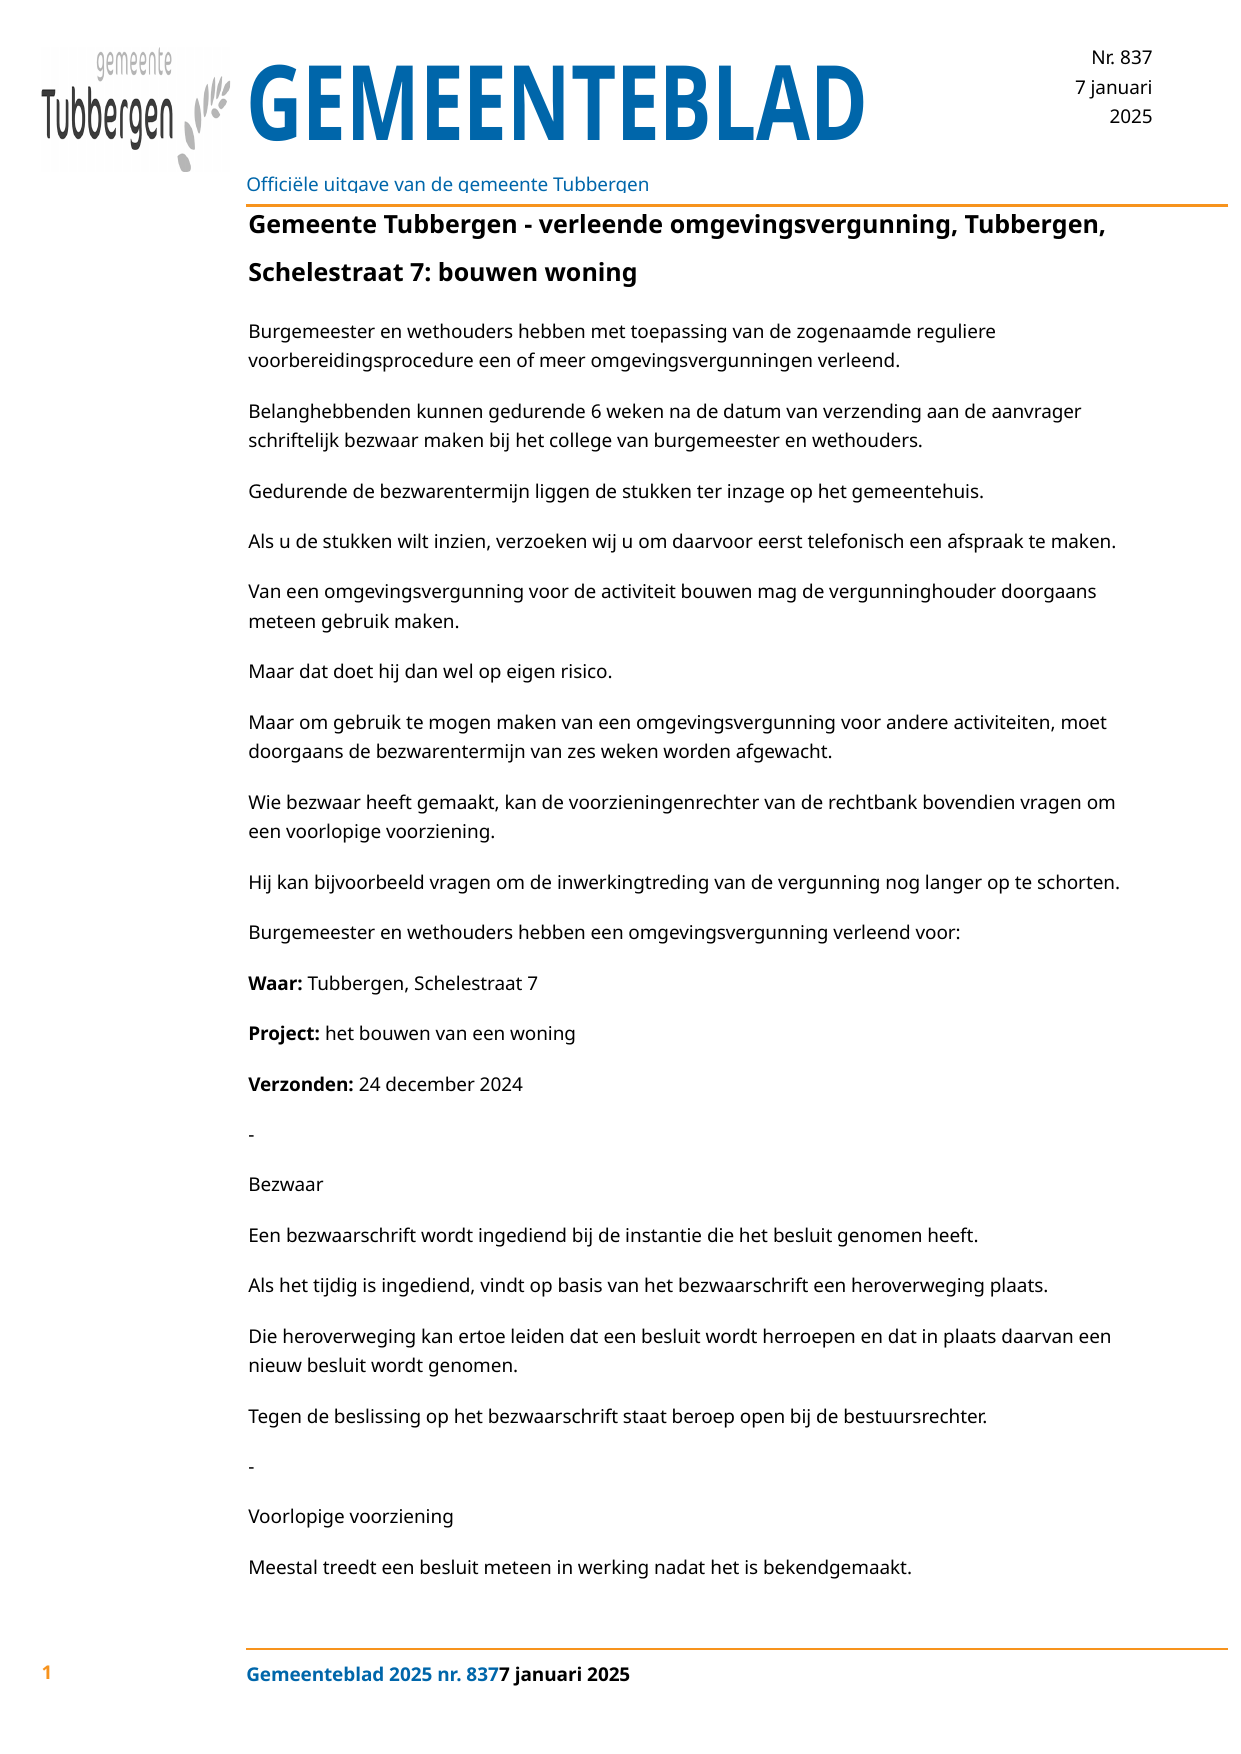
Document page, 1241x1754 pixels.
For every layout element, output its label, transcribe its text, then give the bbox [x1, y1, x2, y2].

text - [248, 1453, 1152, 1479]
text Wie bezwaar heeft gemaakt, kan de voorzieningenrechter van de rechtbank bovendien vragen om een voorlopige voorziening. [248, 789, 1152, 844]
text Maar om gebruik te mogen maken van een omgevingsvergunning voor andere activiteiten, moet doorgaans de bezwarentermijn van zes weken worden afgewacht. [248, 709, 1152, 764]
picture [41, 47, 231, 172]
text Tegen de beslissing op het bezwaarschrift staat beroep open bij de bestuursrechter. [248, 1403, 1152, 1429]
text Burgemeester en wethouders hebben met toepassing van de zogenaamde reguliere voorbereidingsprocedure een of meer omgevingsvergunningen verleend. [248, 318, 1152, 373]
text Voorlopige voorziening [248, 1504, 1152, 1529]
text Bezwaar [248, 1172, 1152, 1197]
text Project: het bouwen van een woning [248, 1020, 1152, 1046]
text Als u de stukken wilt inzien, verzoeken wij u om daarvoor eerst telefonisch een afspraak te maken. [248, 528, 1152, 554]
text Verzonden: 24 december 2024 [248, 1071, 1152, 1097]
text Maar dat doet hij dan wel op eigen risico. [248, 659, 1152, 684]
text Gemeente Tubbergen - verleende omgevingsvergunning, Tubbergen, Schelestraat 7: bouwen woning [248, 207, 1152, 288]
text Waar: Tubbergen, Schelestraat 7 [248, 970, 1152, 996]
text Die heroverweging kan ertoe leiden dat een besluit wordt herroepen en dat in plaats daarvan een nieuw besluit wordt genomen. [248, 1323, 1152, 1378]
text Gedurende de bezwarentermijn liggen de stukken ter inzage op het gemeentehuis. [248, 478, 1152, 504]
text Als het tijdig is ingediend, vindt op basis van het bezwaarschrift een heroverweging plaats. [248, 1272, 1152, 1298]
text - [248, 1121, 1152, 1147]
text Belanghebbenden kunnen gedurende 6 weken na de datum van verzending aan de aanvrager schriftelijk bezwaar maken bij het college van burgemeester en wethouders. [248, 398, 1152, 453]
text Een bezwaarschrift wordt ingediend bij de instantie die het besluit genomen heeft. [248, 1222, 1152, 1248]
text Hij kan bijvoorbeeld vragen om de inwerkingtreding van de vergunning nog langer op te schorten. [248, 869, 1152, 895]
text Meestal treedt een besluit meteen in werking nadat het is bekendgemaakt. [248, 1554, 1152, 1580]
text Van een omgevingsvergunning voor de activiteit bouwen mag de vergunninghouder doorgaans meteen gebruik maken. [248, 579, 1152, 634]
text Burgemeester en wethouders hebben een omgevingsvergunning verleend voor: [248, 919, 1152, 945]
